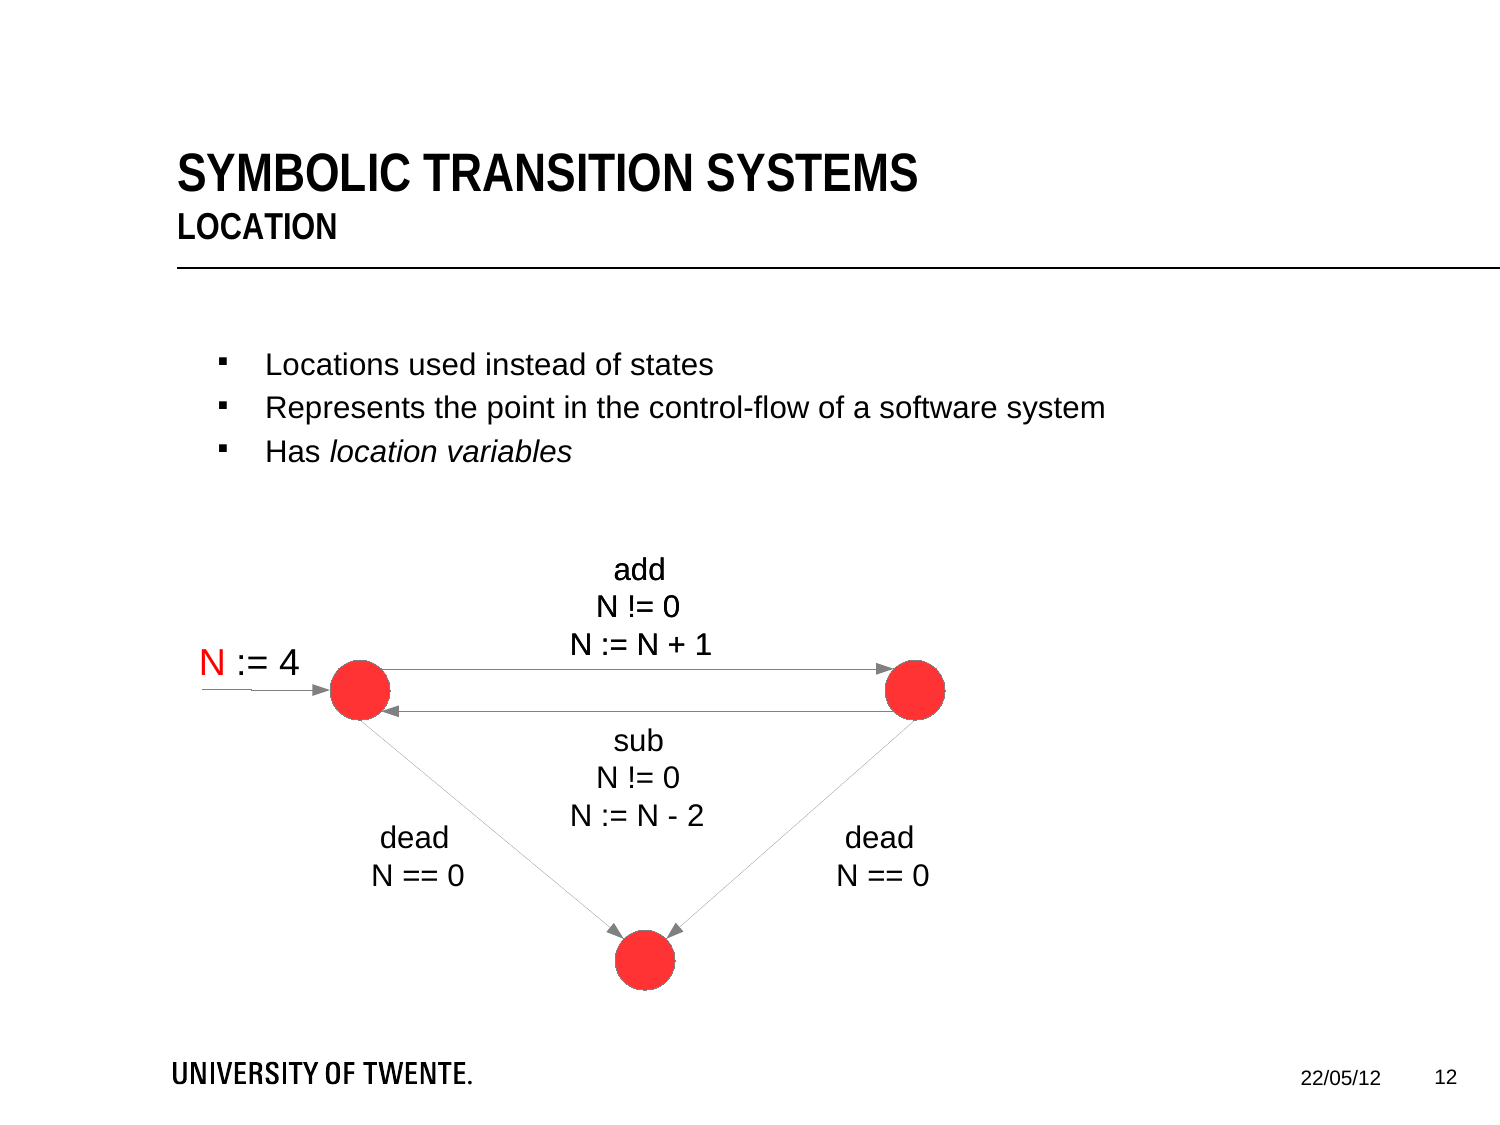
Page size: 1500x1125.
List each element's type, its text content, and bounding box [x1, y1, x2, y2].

list Locations used instead of states Represents the point in the control-flow of a software system Has location variables [177, 336, 1457, 593]
text_box 22/05/12 [1242, 1050, 1395, 1125]
text_box [330, 660, 391, 721]
text_box N := 4 [184, 630, 316, 691]
text_box [1395, 1049, 1458, 1125]
text_box [885, 660, 946, 721]
text_box dead N == 0 [795, 810, 1036, 901]
text_box [615, 930, 676, 991]
text_box dead N == 0 [330, 810, 571, 901]
text_box add N != 0 N := N + 1 [555, 541, 796, 669]
text_box sub N != 0 N := N - 2 [555, 712, 796, 841]
title SYMBOLIC TRANSITION SYSTEMS LOCATION [177, 59, 1458, 248]
